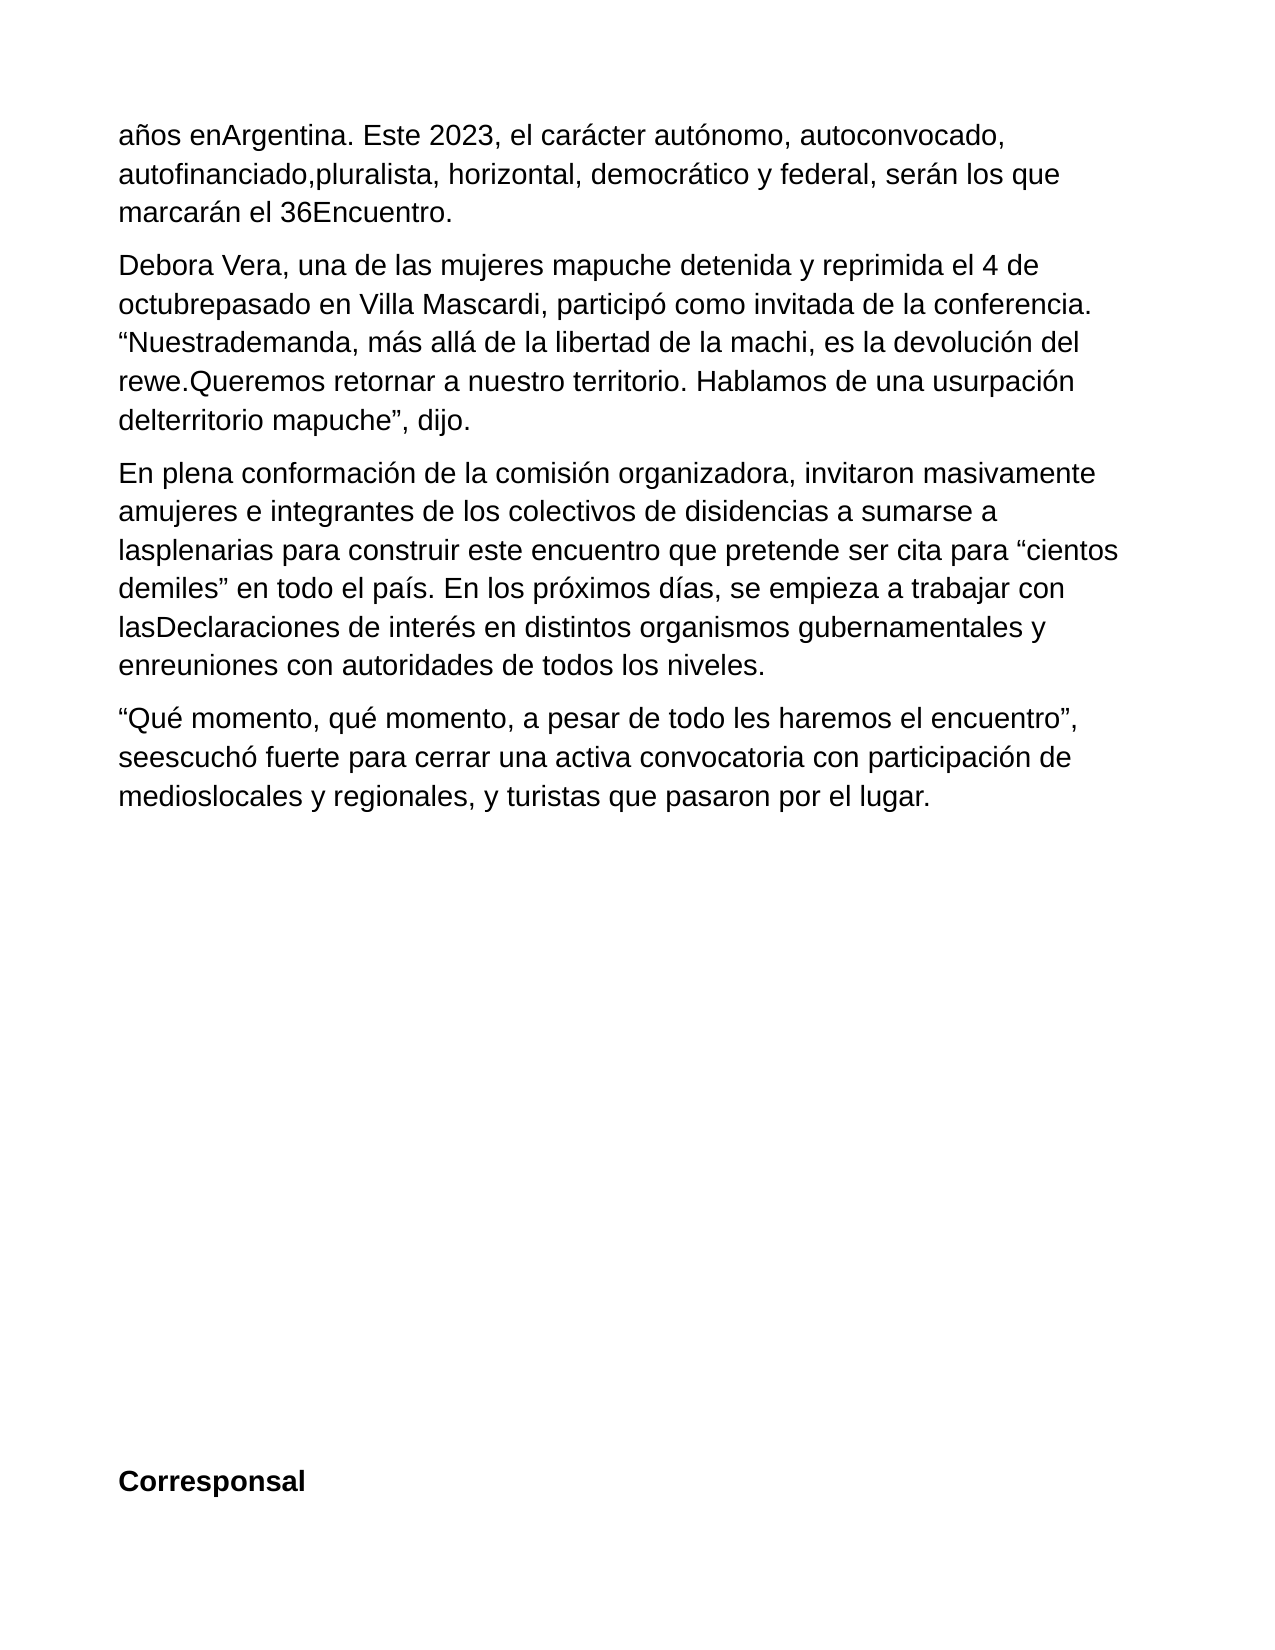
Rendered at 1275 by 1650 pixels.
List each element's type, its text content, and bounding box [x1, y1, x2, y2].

text años enArgentina. Este 2023, el carácter autónomo, autoconvocado, autofinanciado,pluralista, horizontal, democrático y federal, serán los que marcarán el 36Encuentro. [118, 118, 1157, 229]
text “Qué momento, qué momento, a pesar de todo les haremos el encuentro”, seescuchó fuerte para cerrar una activa convocatoria con participación de medioslocales y regionales, y turistas que pasaron por el lugar. [118, 701, 1157, 812]
text Corresponsal [118, 1464, 1157, 1497]
text Debora Vera, una de las mujeres mapuche detenida y reprimida el 4 de octubrepasado en Villa Mascardi, participó como invitada de la conferencia. “Nuestrademanda, más allá de la libertad de la machi, es la devolución del rewe.Queremos retornar a nuestro territorio. Hablamos de una usurpación delterritorio mapuche”, dijo. [118, 248, 1157, 436]
text En plena conformación de la comisión organizadora, invitaron masivamente amujeres e integrantes de los colectivos de disidencias a sumarse a lasplenarias para construir este encuentro que pretende ser cita para “cientos demiles” en todo el país. En los próximos días, se empieza a trabajar con lasDeclaraciones de interés en distintos organismos gubernamentales y enreuniones con autoridades de todos los niveles. [118, 456, 1157, 682]
